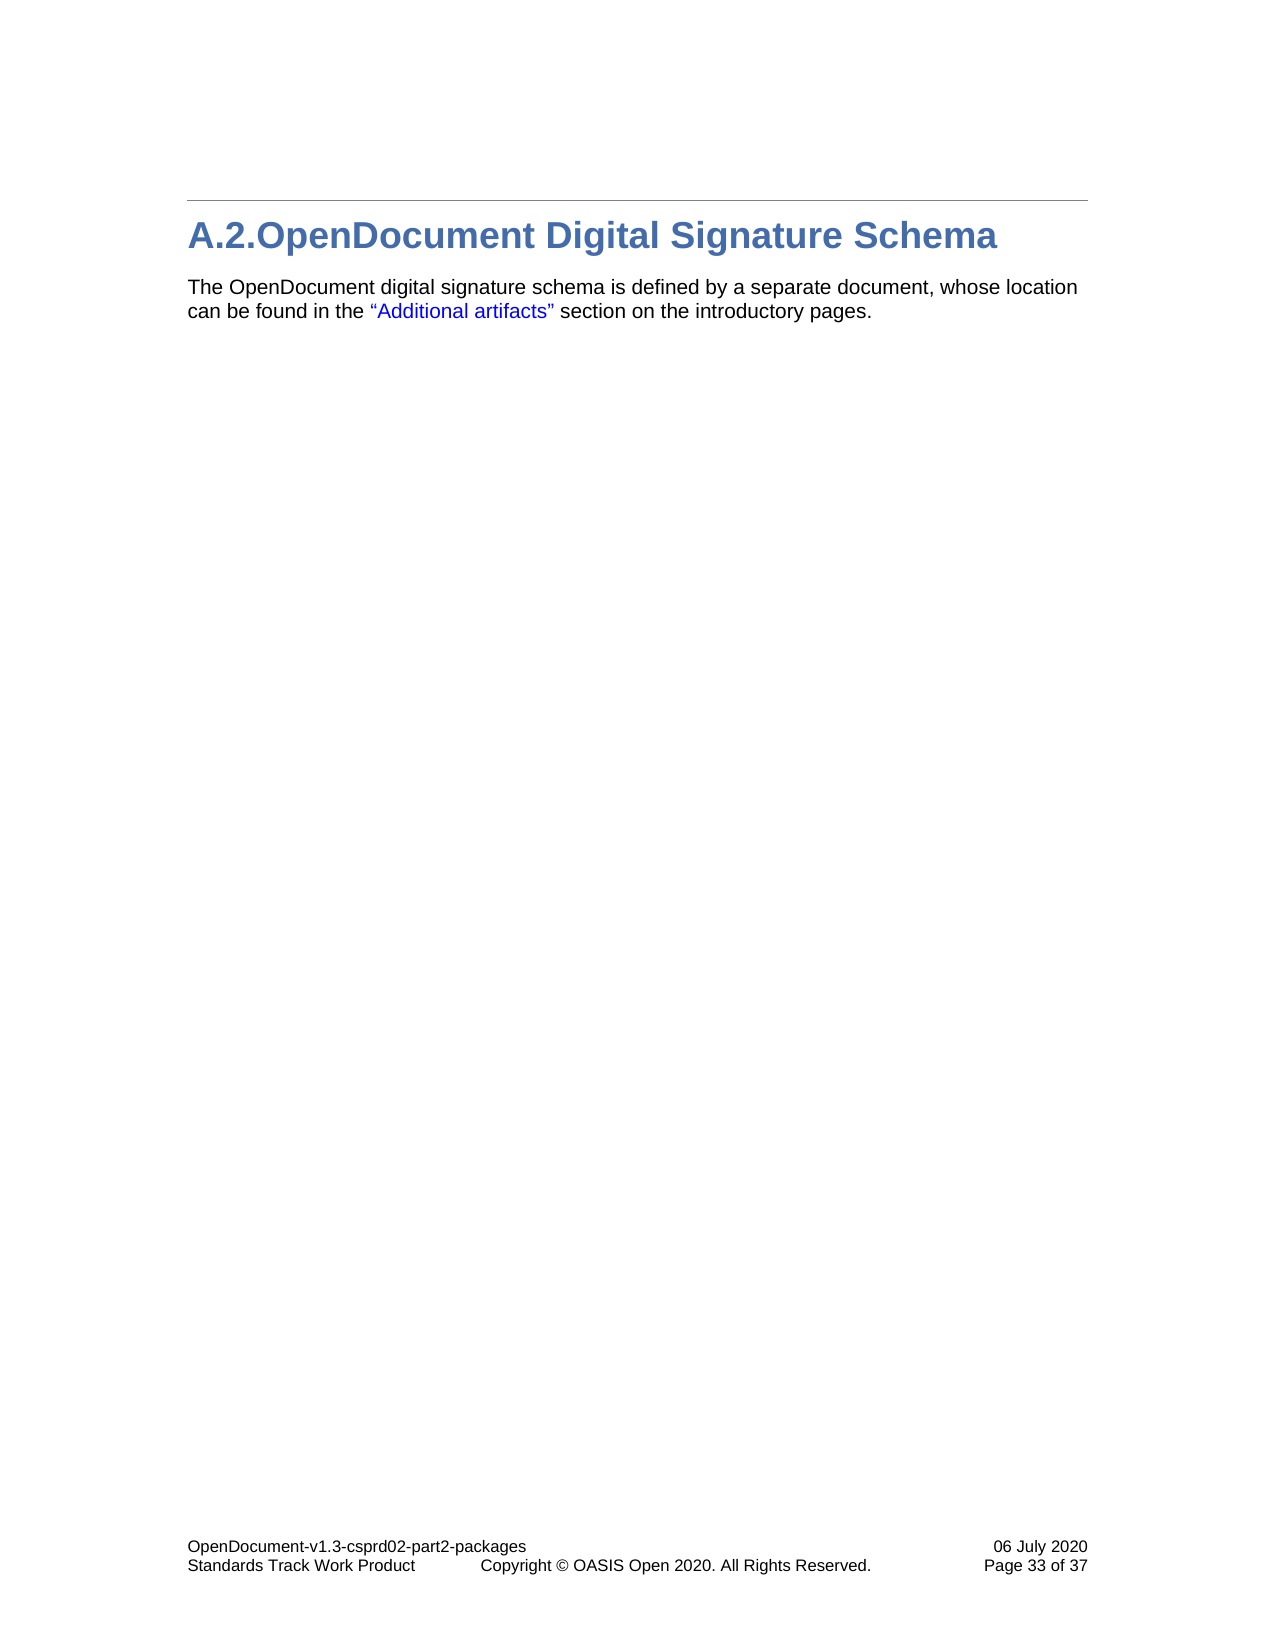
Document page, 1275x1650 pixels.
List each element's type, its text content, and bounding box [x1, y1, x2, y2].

text The OpenDocument digital signature schema is defined by a separate document, whose location can be found in the “Additional artifacts” section on the introductory pages. [187, 275, 1088, 323]
